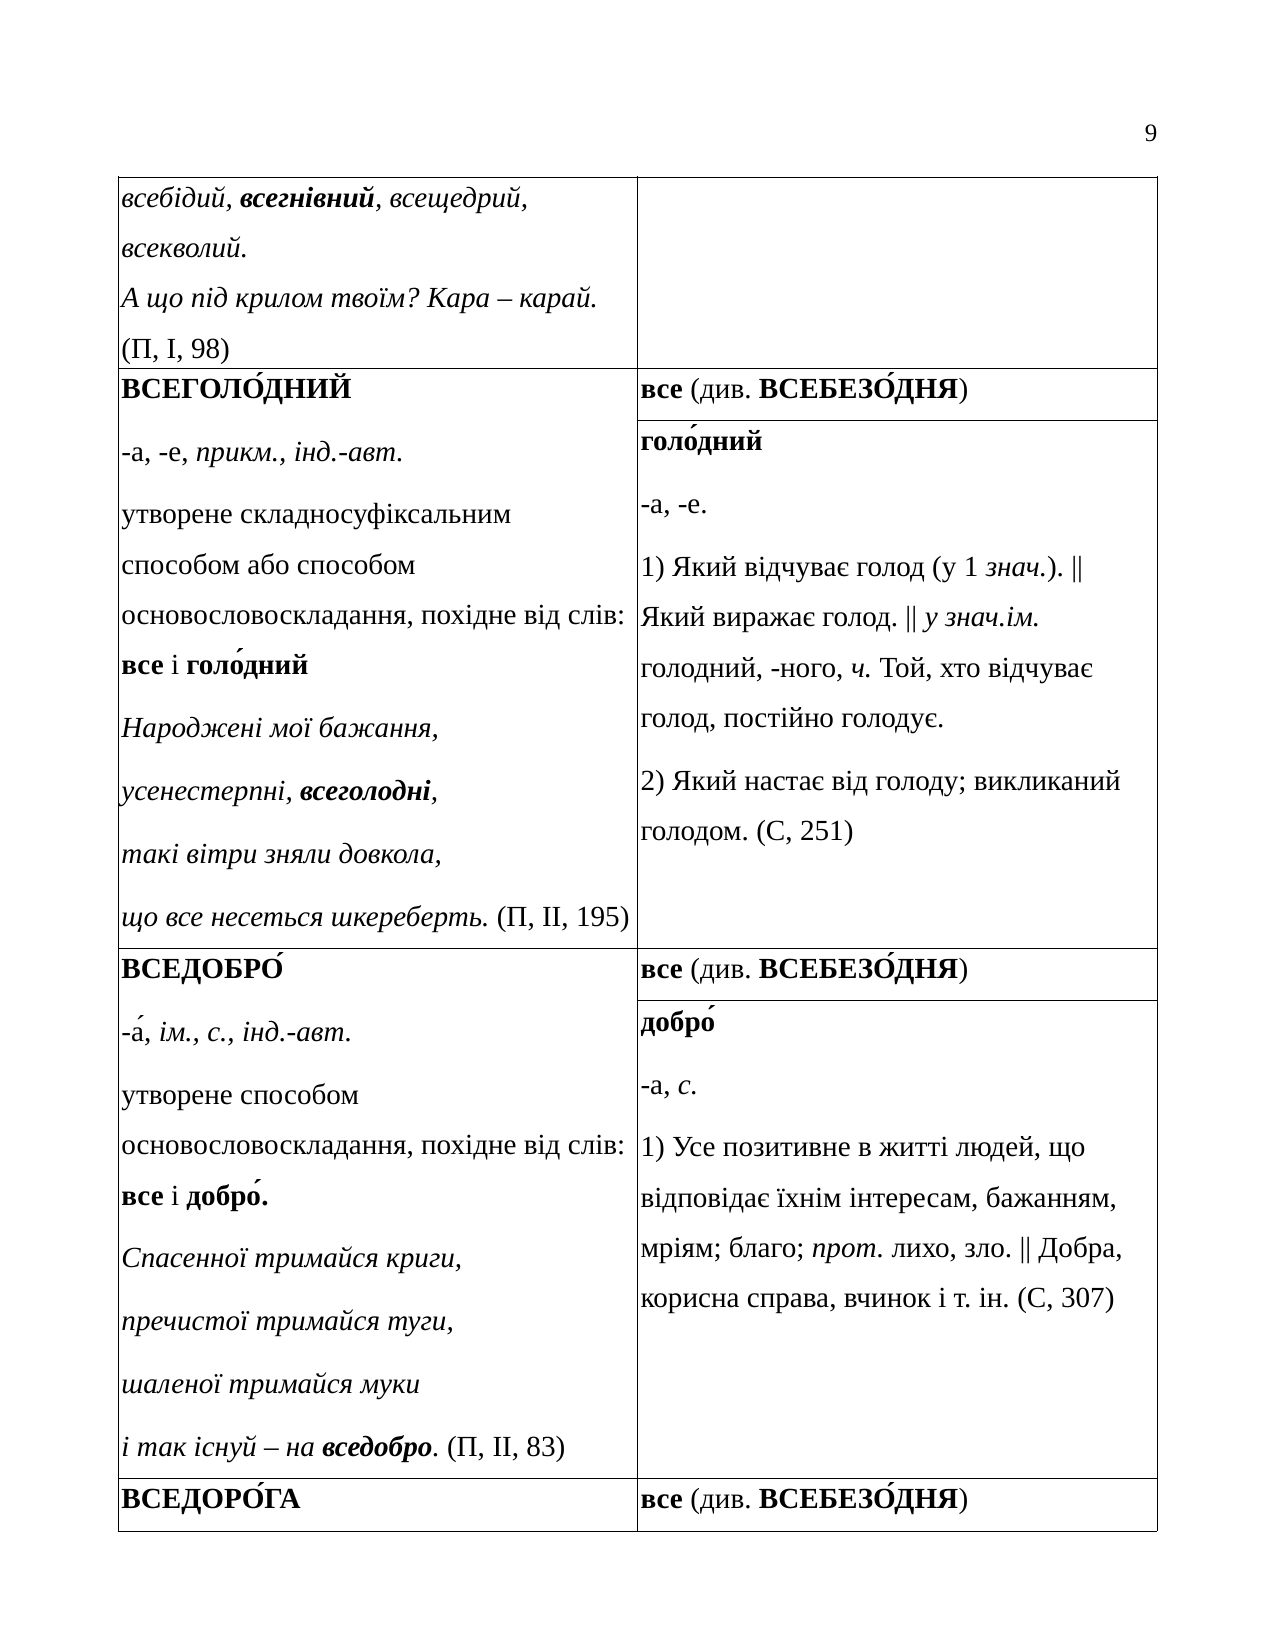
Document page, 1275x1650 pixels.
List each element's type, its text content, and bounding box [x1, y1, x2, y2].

table_cell ВСЕДОРО́ГА [119, 1479, 637, 1531]
table_cell добро́ -а, с. 1) Усе позитивне в житті людей, що відповідає їхнім інтересам, бажанням, мріям; благо; прот. лихо, зло. || Добра, корисна справа, вчинок і т. ін. (С, 307) [638, 1001, 1157, 1478]
table_cell ВСЕДОБРО́ -а́, ім., с., інд.-авт. утворене способом основословоскладання, похідне від слів: все і добро́. Спасенної тримайся криги, пречистої тримайся туги, шаленої тримайся муки і так існуй – на вседобро. (П, ІІ, 83) [119, 949, 637, 1478]
table_cell всебідий, всегнівний, всещедрий, всекволий. А що під крилом твоїм? Кара – карай. (П, І, 98) [119, 178, 637, 367]
table_cell все (див. ВСЕБЕЗО́ДНЯ) [638, 949, 1157, 1000]
table_cell голо́дний -а, -е. 1) Який відчуває голод (у 1 знач.). || Який виражає голод. || у знач.ім. голодний, -ного, ч. Той, хто відчуває голод, постійно голодує. 2) Який настає від голоду; викликаний голодом. (С, 251) [638, 421, 1157, 948]
table_cell [638, 178, 1157, 367]
table_cell все (див. ВСЕБЕЗО́ДНЯ) [638, 1479, 1157, 1531]
table_cell ВСЕГОЛО́ДНИЙ -а, -е, прикм., інд.-авт. утворене складносуфіксальним способом або способом основословоскладання, похідне від слів: все і голо́дний Народжені мої бажання, усенестерпні, всеголодні, такі вітри зняли довкола, що все несеться шкереберть. (П, ІІ, 195) [119, 369, 637, 948]
table_cell все (див. ВСЕБЕЗО́ДНЯ) [638, 369, 1157, 420]
